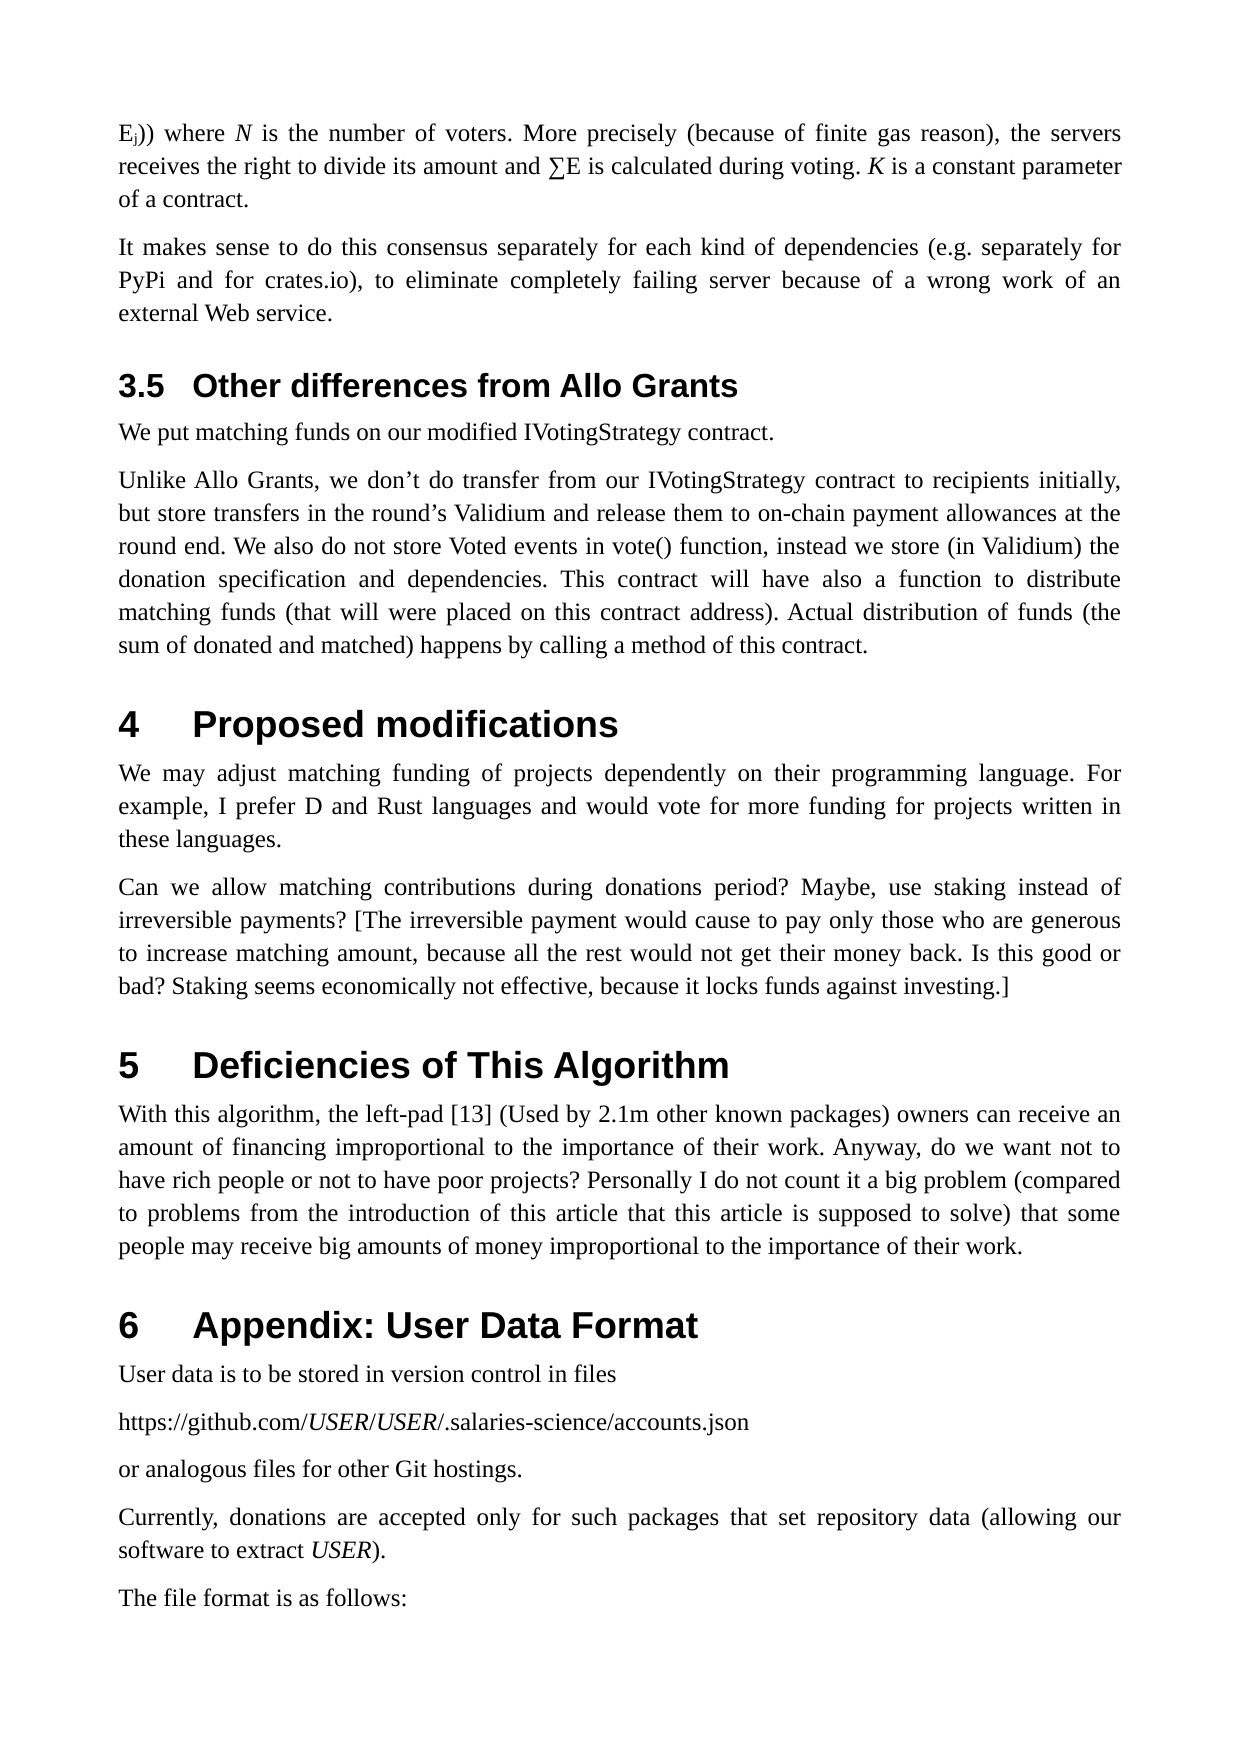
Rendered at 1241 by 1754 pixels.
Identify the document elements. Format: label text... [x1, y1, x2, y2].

text Currently, donations are accepted only for such packages that set repository data (allowing our software to extract USER). [118, 1502, 1122, 1564]
text Can we allow matching contributions during donations period? Maybe, use staking instead of irreversible payments? [The irreversible payment would cause to pay only those who are generous to increase matching amount, because all the rest would not get their money back. Is this good or bad? Staking seems economically not effective, because it locks funds against investing.] [118, 872, 1122, 999]
subtitle Other differences from Allo Grants [118, 366, 1122, 405]
text The file format is as follows: [118, 1583, 1122, 1612]
subtitle Proposed modifications [118, 702, 1122, 746]
text It makes sense to do this consensus separately for each kind of dependencies (e.g. separately for PyPi and for crates.io), to eliminate completely failing server because of a wrong work of an external Web service. [118, 232, 1122, 327]
text or analogous files for other Git hostings. [118, 1454, 1122, 1483]
text https://github.com/USER/USER/.salaries-science/accounts.json [118, 1407, 1122, 1436]
text User data is to be stored in version control in files [118, 1359, 1122, 1388]
text With this algorithm, the left-pad [13] (Used by 2.1m other known packages) owners can receive an amount of financing improportional to the importance of their work. Anyway, do we want not to have rich people or not to have poor projects? Personally I do not count it a big problem (compared to problems from the introduction of this article that this article is supposed to solve) that some people may receive big amounts of money improportional to the importance of their work. [118, 1099, 1122, 1260]
text Ej)) where N is the number of voters. More precisely (because of finite gas reason), the servers receives the right to divide its amount and ∑E is calculated during voting. K is a constant parameter of a contract. [118, 118, 1122, 213]
text We may adjust matching funding of projects dependently on their programming language. For example, I prefer D and Rust languages and would vote for more funding for projects written in these languages. [118, 758, 1122, 853]
text We put matching funds on our modified IVotingStrategy contract. [118, 417, 1122, 446]
subtitle Appendix: User Data Format [118, 1304, 1122, 1347]
text Unlike Allo Grants, we don’t do transfer from our IVotingStrategy contract to recipients initially, but store transfers in the round’s Validium and release them to on-chain payment allowances at the round end. We also do not store Voted events in vote() function, instead we store (in Validium) the donation specification and dependencies. This contract will have also a function to distribute matching funds (that will were placed on this contract address). Actual distribution of funds (the sum of donated and matched) happens by calling a method of this contract. [118, 465, 1122, 659]
subtitle Deficiencies of This Algorithm [118, 1043, 1122, 1087]
